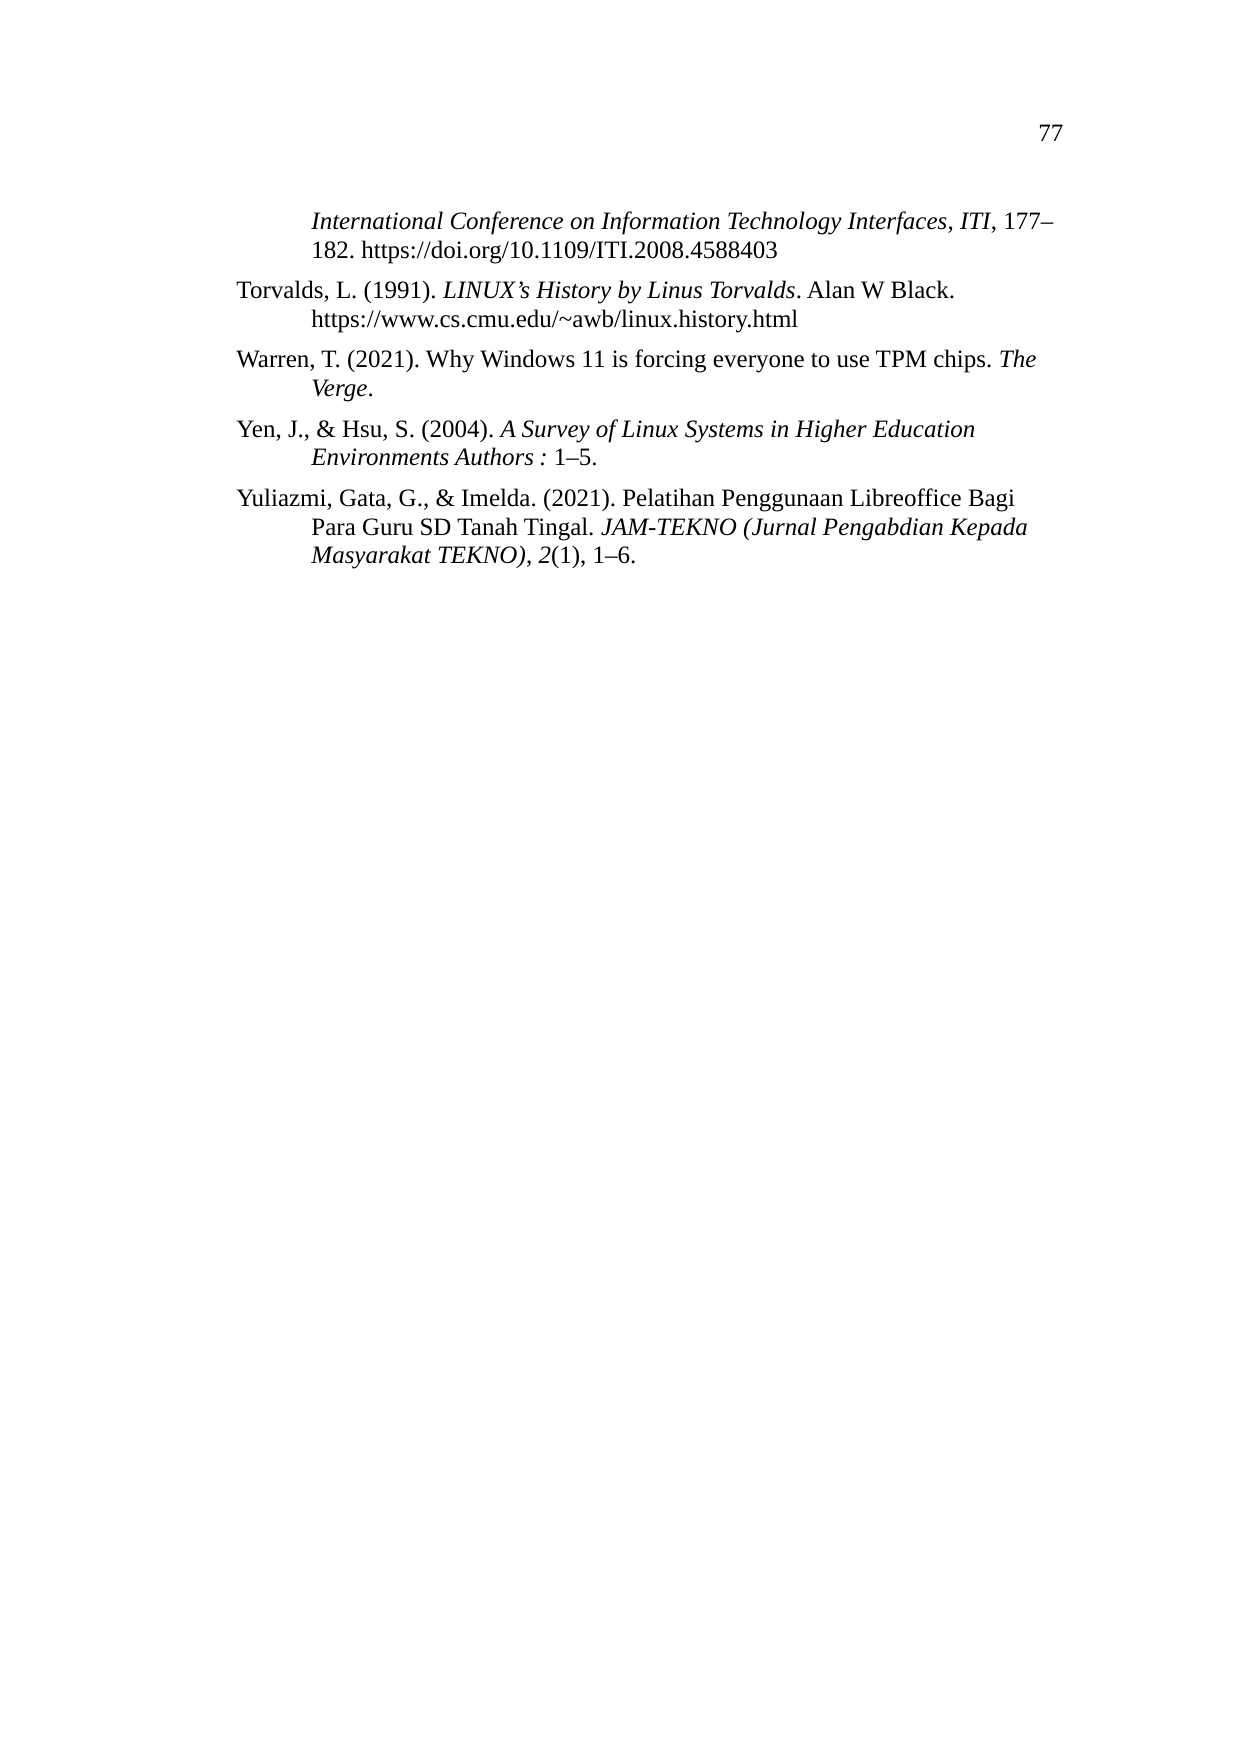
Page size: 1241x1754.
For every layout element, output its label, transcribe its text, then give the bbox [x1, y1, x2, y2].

text Yen, J., & Hsu, S. (2004). A Survey of Linux Systems in Higher Education Environments Authors : 1–5. [236, 414, 1063, 471]
text Yuliazmi, Gata, G., & Imelda. (2021). Pelatihan Penggunaan Libreoffice Bagi Para Guru SD Tanah Tingal. JAM-TEKNO (Jurnal Pengabdian Kepada Masyarakat TEKNO), 2(1), 1–6. [236, 483, 1063, 569]
text Warren, T. (2021). Why Windows 11 is forcing everyone to use TPM chips. The Verge. [236, 344, 1063, 402]
text International Conference on Information Technology Interfaces, ITI, 177–182. https://doi.org/10.1109/ITI.2008.4588403 [236, 206, 1063, 263]
text Torvalds, L. (1991). LINUX’s History by Linus Torvalds. Alan W Black. https://www.cs.cmu.edu/~awb/linux.history.html [236, 275, 1063, 333]
text ‌ [236, 719, 1063, 748]
